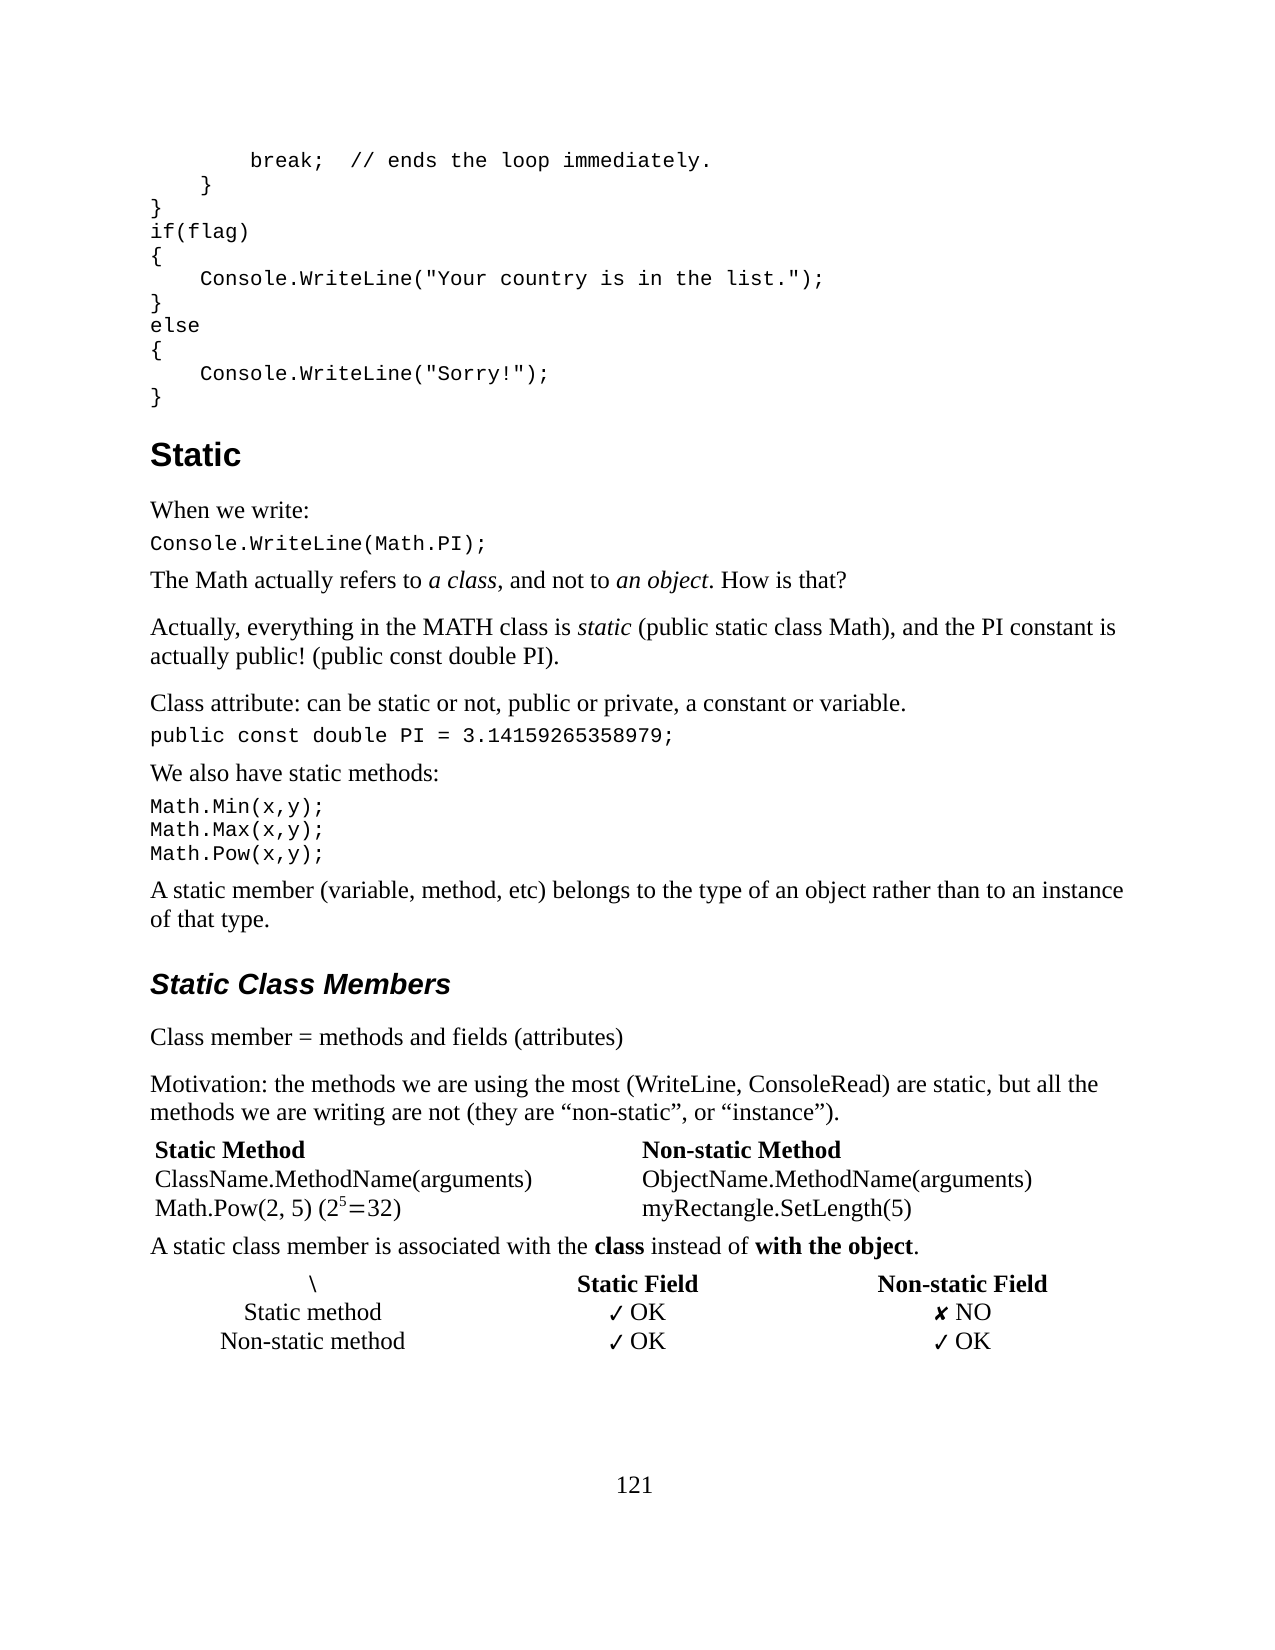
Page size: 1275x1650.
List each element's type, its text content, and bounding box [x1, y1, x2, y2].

table_header Non-static Field [800, 1269, 1125, 1297]
text Math.Pow(x,y); [150, 843, 1125, 867]
text } [150, 197, 1125, 221]
table_cell ✔ OK [800, 1326, 1125, 1355]
text } [150, 386, 1125, 410]
text When we write: [150, 495, 1125, 524]
text else [150, 316, 1125, 339]
text A static class member is associated with the class instead of with the object. [150, 1231, 1125, 1260]
table_cell Static method [150, 1298, 475, 1326]
table_cell ✘ NO [800, 1298, 1125, 1326]
text Console.WriteLine(Math.PI); [150, 533, 1125, 557]
text } [150, 174, 1125, 197]
table_cell ✔ OK [475, 1298, 800, 1326]
table_header Static Method [150, 1135, 637, 1164]
table_cell ✔ OK [475, 1326, 800, 1355]
table_header Non-static Method [638, 1135, 1125, 1164]
subtitle Static Class Members [150, 967, 1125, 1001]
text Math.Max(x,y); [150, 819, 1125, 843]
table_cell Math.Pow(2, 5) () [150, 1193, 637, 1222]
subtitle Static [150, 435, 1125, 474]
text We also have static methods: [150, 758, 1125, 787]
text } [150, 292, 1125, 316]
text Console.WriteLine("Your country is in the list."); [150, 268, 1125, 292]
text Motivation: the methods we are using the most (WriteLine, ConsoleRead) are static, but all the methods we are writing are not (they are “non-static”, or “instance”). [150, 1069, 1125, 1126]
text if(flag) [150, 221, 1125, 244]
text The Math actually refers to a class, and not to an object. How is that? [150, 566, 1125, 594]
text A static member (variable, method, etc) belongs to the type of an object rather than to an instance of that type. [150, 876, 1125, 933]
text break; // ends the loop immediately. [150, 150, 1125, 174]
text Math.Min(x,y); [150, 796, 1125, 819]
table_header Static Field [475, 1269, 800, 1297]
table_cell ObjectName.MethodName(arguments) [638, 1164, 1125, 1193]
text Actually, everything in the MATH class is static (public static class Math), and the PI constant is actually public! (public const double PI). [150, 612, 1125, 670]
table_header \ [150, 1269, 475, 1297]
table_cell Non-static method [150, 1326, 475, 1355]
text Class member = methods and fields (attributes) [150, 1022, 1125, 1051]
table_cell ClassName.MethodName(arguments) [150, 1164, 637, 1193]
table_cell myRectangle.SetLength(5) [638, 1193, 1125, 1222]
text public const double PI = 3.14159265358979; [150, 725, 1125, 749]
text { [150, 244, 1125, 268]
text Class attribute: can be static or not, public or private, a constant or variable. [150, 688, 1125, 716]
text Console.WriteLine("Sorry!"); [150, 363, 1125, 386]
text { [150, 339, 1125, 363]
